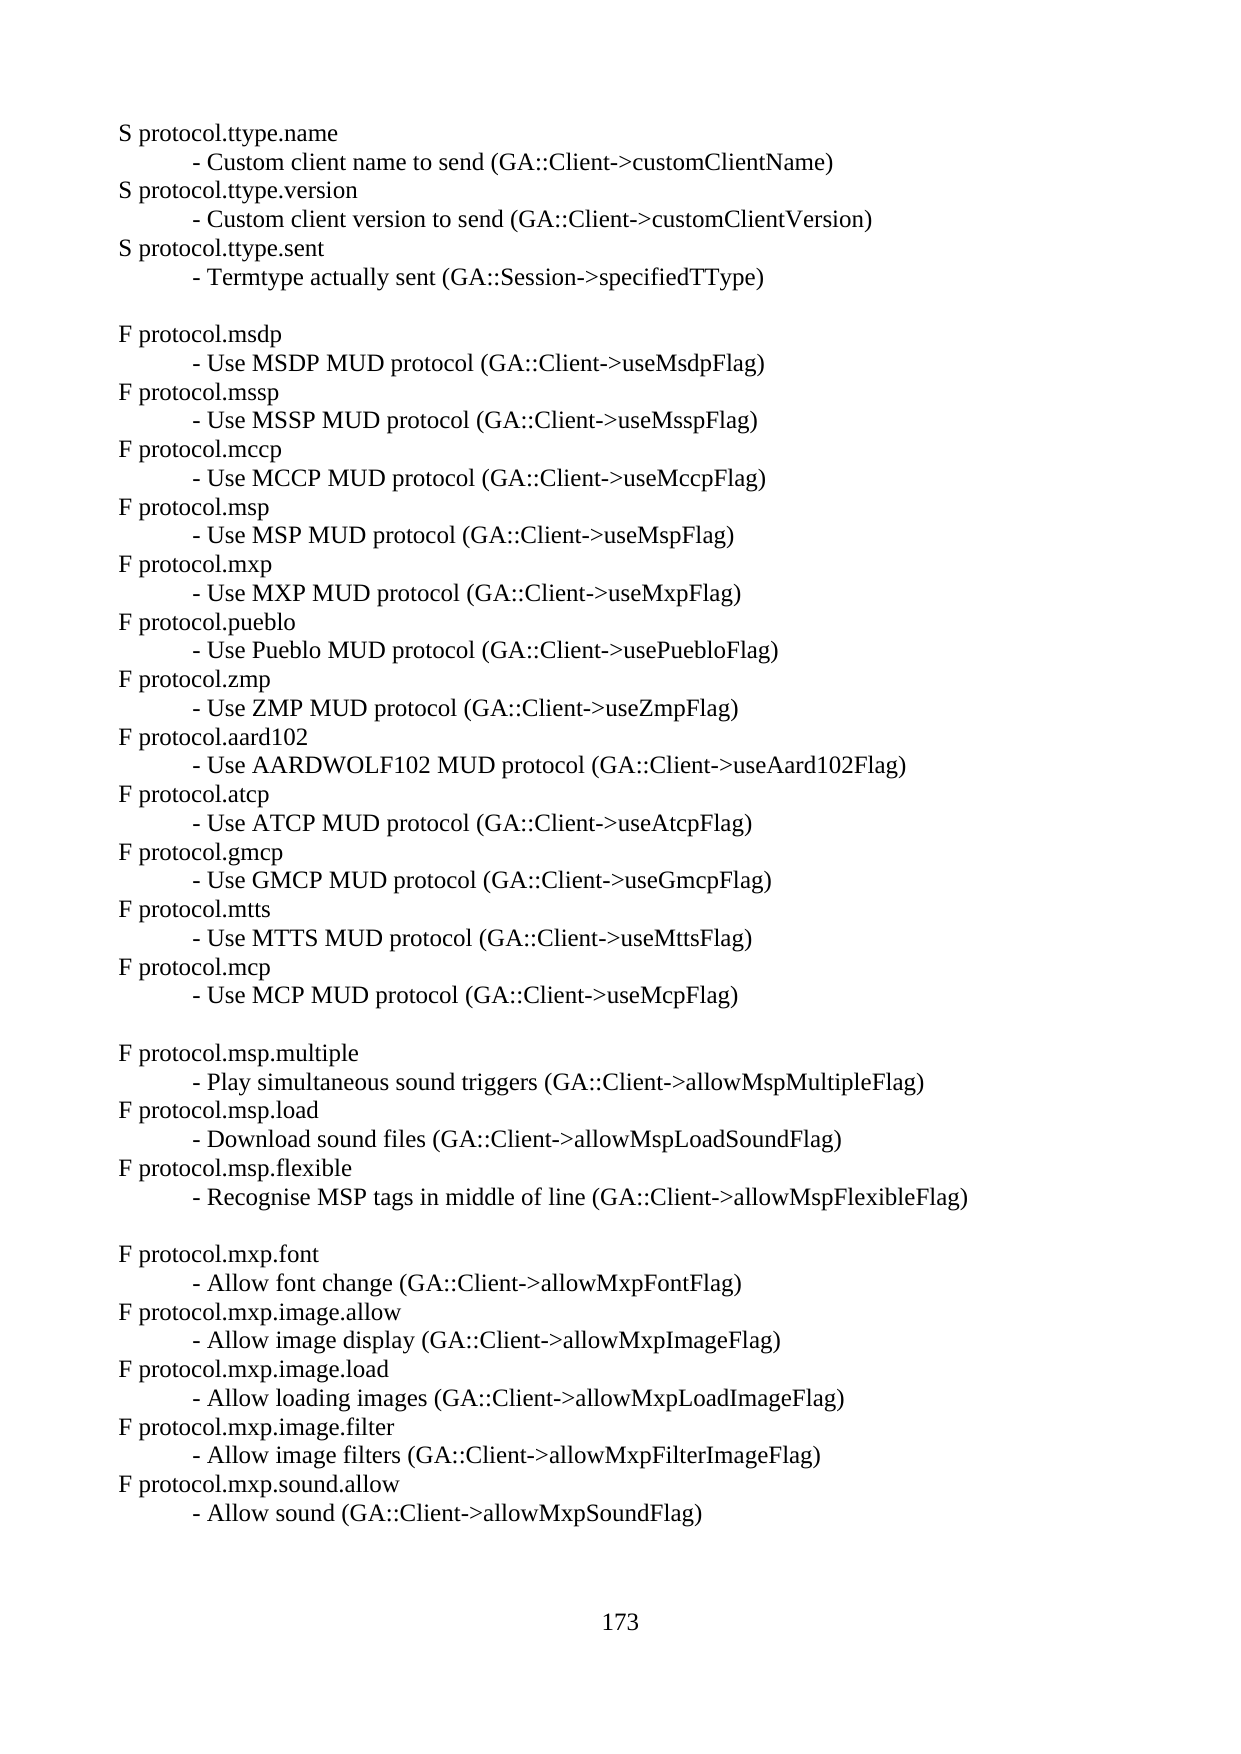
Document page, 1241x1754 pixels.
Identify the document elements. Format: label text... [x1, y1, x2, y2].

text F protocol.mccp [118, 434, 1122, 463]
text F protocol.msdp [118, 319, 1122, 348]
text - Use MXP MUD protocol (GA::Client->useMxpFlag) [118, 578, 1122, 607]
text - Use MCP MUD protocol (GA::Client->useMcpFlag) [118, 981, 1122, 1009]
text F protocol.pueblo [118, 607, 1122, 636]
text - Use GMCP MUD protocol (GA::Client->useGmcpFlag) [118, 866, 1122, 894]
text - Use Pueblo MUD protocol (GA::Client->usePuebloFlag) [118, 636, 1122, 664]
text - Allow font change (GA::Client->allowMxpFontFlag) [118, 1268, 1122, 1297]
text F protocol.msp.load [118, 1096, 1122, 1124]
text - Use ATCP MUD protocol (GA::Client->useAtcpFlag) [118, 808, 1122, 837]
text F protocol.gmcp [118, 837, 1122, 866]
text - Custom client version to send (GA::Client->customClientVersion) [118, 204, 1122, 233]
text F protocol.msp [118, 492, 1122, 521]
text S protocol.ttype.version [118, 176, 1122, 204]
text - Play simultaneous sound triggers (GA::Client->allowMspMultipleFlag) [118, 1067, 1122, 1096]
text F protocol.mtts [118, 894, 1122, 923]
text - Use MTTS MUD protocol (GA::Client->useMttsFlag) [118, 923, 1122, 952]
text - Use MSDP MUD protocol (GA::Client->useMsdpFlag) [118, 348, 1122, 377]
text - Use MCCP MUD protocol (GA::Client->useMccpFlag) [118, 463, 1122, 492]
text F protocol.msp.flexible [118, 1153, 1122, 1182]
text - Download sound files (GA::Client->allowMspLoadSoundFlag) [118, 1124, 1122, 1153]
text - Use MSSP MUD protocol (GA::Client->useMsspFlag) [118, 406, 1122, 434]
text F protocol.zmp [118, 664, 1122, 693]
text - Custom client name to send (GA::Client->customClientName) [118, 147, 1122, 176]
text F protocol.msp.multiple [118, 1038, 1122, 1067]
text - Allow image display (GA::Client->allowMxpImageFlag) [118, 1326, 1122, 1354]
text F protocol.mcp [118, 952, 1122, 981]
text - Use MSP MUD protocol (GA::Client->useMspFlag) [118, 521, 1122, 549]
text F protocol.mxp.image.load [118, 1354, 1122, 1383]
text F protocol.mssp [118, 377, 1122, 406]
text F protocol.mxp [118, 549, 1122, 578]
text - Allow loading images (GA::Client->allowMxpLoadImageFlag) [118, 1383, 1122, 1412]
text - Use AARDWOLF102 MUD protocol (GA::Client->useAard102Flag) [118, 751, 1122, 779]
text F protocol.mxp.sound.allow [118, 1469, 1122, 1498]
text F protocol.mxp.font [118, 1239, 1122, 1268]
text F protocol.aard102 [118, 722, 1122, 751]
text - Use ZMP MUD protocol (GA::Client->useZmpFlag) [118, 693, 1122, 722]
text - Recognise MSP tags in middle of line (GA::Client->allowMspFlexibleFlag) [118, 1182, 1122, 1211]
text S protocol.ttype.sent [118, 233, 1122, 262]
text - Allow sound (GA::Client->allowMxpSoundFlag) [118, 1498, 1122, 1527]
text S protocol.ttype.name [118, 118, 1122, 147]
text - Allow image filters (GA::Client->allowMxpFilterImageFlag) [118, 1441, 1122, 1469]
text F protocol.mxp.image.allow [118, 1297, 1122, 1326]
text F protocol.mxp.image.filter [118, 1412, 1122, 1441]
text F protocol.atcp [118, 779, 1122, 808]
text - Termtype actually sent (GA::Session->specifiedTType) [118, 262, 1122, 291]
